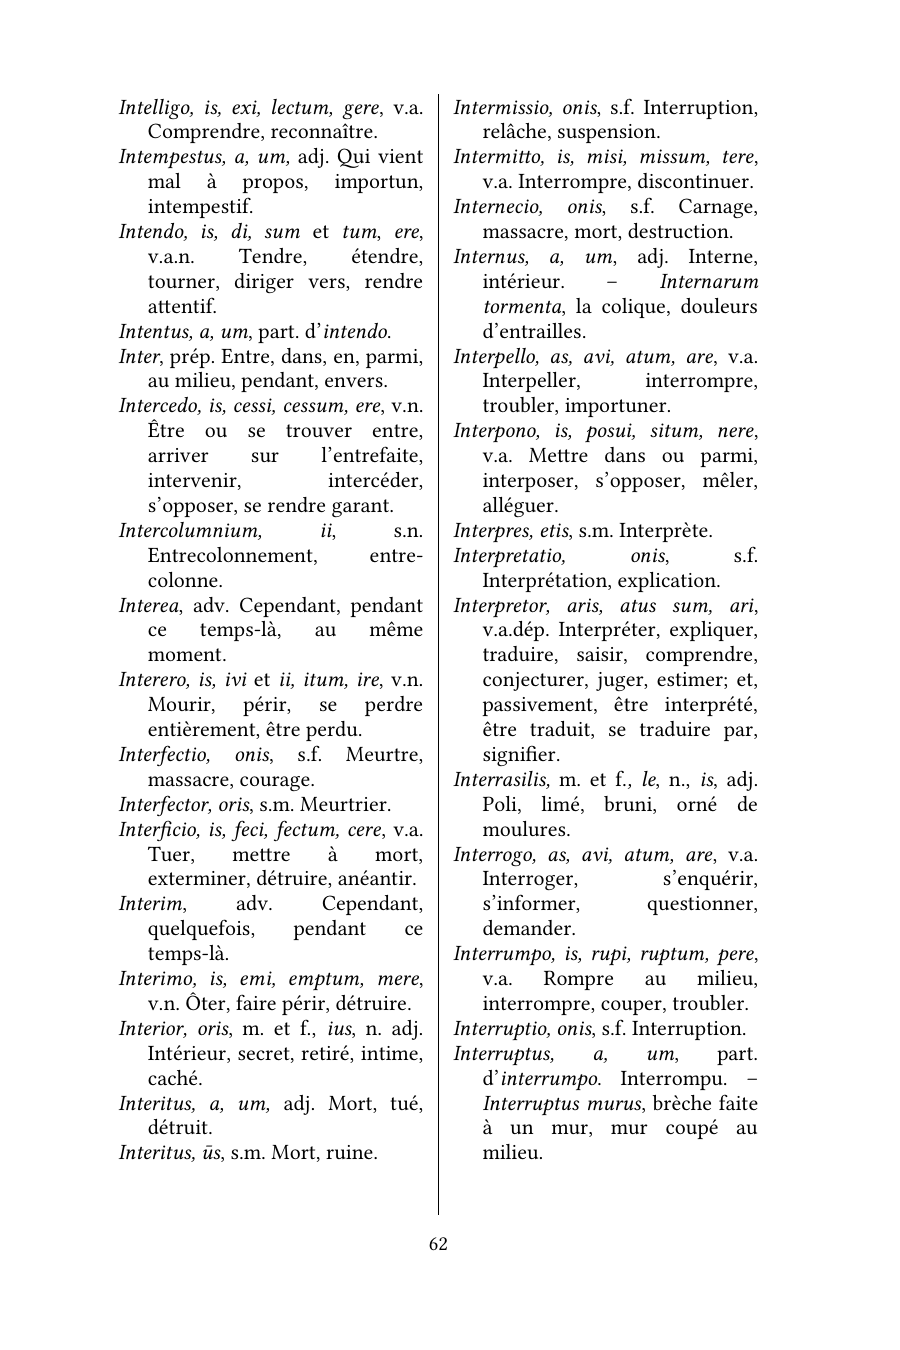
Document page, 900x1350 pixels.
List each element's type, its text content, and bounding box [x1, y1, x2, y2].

text Interrasilis, m. et f., le, n., is, adj. Poli, limé, bruni, orné de moulures. [453, 767, 758, 841]
text Interim, adv. Cependant, quelquefois, pendant ce temps-là. [118, 891, 423, 966]
text Interitus, ūs, s.m. Mort, ruine. [118, 1140, 423, 1165]
text Interpres, etis, s.m. Interprète. [453, 518, 758, 543]
text Intermissio, onis, s.f. Interruption, relâche, suspension. [453, 94, 758, 144]
text Interpono, is, posui, situm, nere, v.a. Mettre dans ou parmi, interposer, s’opposer, mêler, alléguer. [453, 418, 758, 518]
text Interficio, is, feci, fectum, cere, v.a. Tuer, mettre à mort, exterminer, détruire, anéantir. [118, 816, 423, 891]
text Interruptio, onis, s.f. Interruption. [453, 1016, 758, 1041]
text Internus, a, um, adj. Interne, intérieur. – Internarum tormenta, la colique, douleurs d’entrailles. [453, 244, 758, 343]
text Interpretatio, onis, s.f. Interprétation, explication. [453, 543, 758, 592]
text Interrumpo, is, rupi, ruptum, pere, v.a. Rompre au milieu, interrompre, couper, troubler. [453, 941, 758, 1016]
text Interfector, oris, s.m. Meurtrier. [118, 792, 423, 816]
text Interruptus, a, um, part. d’interrumpo. Interrompu. – Interruptus murus, brèche faite à un mur, mur coupé au milieu. [453, 1041, 758, 1165]
text Interrogo, as, avi, atum, are, v.a. Interroger, s’enquérir, s’informer, questionner, demander. [453, 841, 758, 941]
text Interpretor, aris, atus sum, ari, v.a.dép. Interpréter, expliquer, traduire, saisir, comprendre, conjecturer, juger, estimer; et, passivement, être interprété, être traduit, se traduire par, signifier. [453, 592, 758, 767]
text Intendo, is, di, sum et tum, ere, v.a.n. Tendre, étendre, tourner, diriger vers, rendre attentif. [118, 219, 423, 318]
text Inter, prép. Entre, dans, en, parmi, au milieu, pendant, envers. [118, 343, 423, 393]
text Interpello, as, avi, atum, are, v.a. Interpeller, interrompre, troubler, importuner. [453, 343, 758, 418]
text Intempestus, a, um, adj. Qui vient mal à propos, importun, intempestif. [118, 144, 423, 219]
text Intermitto, is, misi, missum, tere, v.a. Interrompre, discontinuer. [453, 144, 758, 194]
text Intelligo, is, exi, lectum, gere, v.a. Comprendre, reconnaître. [118, 94, 423, 144]
text Interfectio, onis, s.f. Meurtre, massacre, courage. [118, 742, 423, 792]
text Interitus, a, um, adj. Mort, tué, détruit. [118, 1090, 423, 1140]
text Interior, oris, m. et f., ius, n. adj. Intérieur, secret, retiré, intime, caché. [118, 1016, 423, 1090]
text Intentus, a, um, part. d’intendo. [118, 318, 423, 343]
text Intercolumnium, ii, s.n. Entrecolonnement, entre-colonne. [118, 518, 423, 592]
text Internecio, onis, s.f. Carnage, massacre, mort, destruction. [453, 194, 758, 244]
text Intercedo, is, cessi, cessum, ere, v.n. Être ou se trouver entre, arriver sur l’entrefaite, intervenir, intercéder, s’opposer, se rendre garant. [118, 393, 423, 518]
text Interea, adv. Cependant, pendant ce temps-là, au même moment. [118, 592, 423, 667]
text Interero, is, ivi et ii, itum, ire, v.n. Mourir, périr, se perdre entièrement, être perdu. [118, 667, 423, 742]
text Interimo, is, emi, emptum, mere, v.n. Ôter, faire périr, détruire. [118, 966, 423, 1016]
